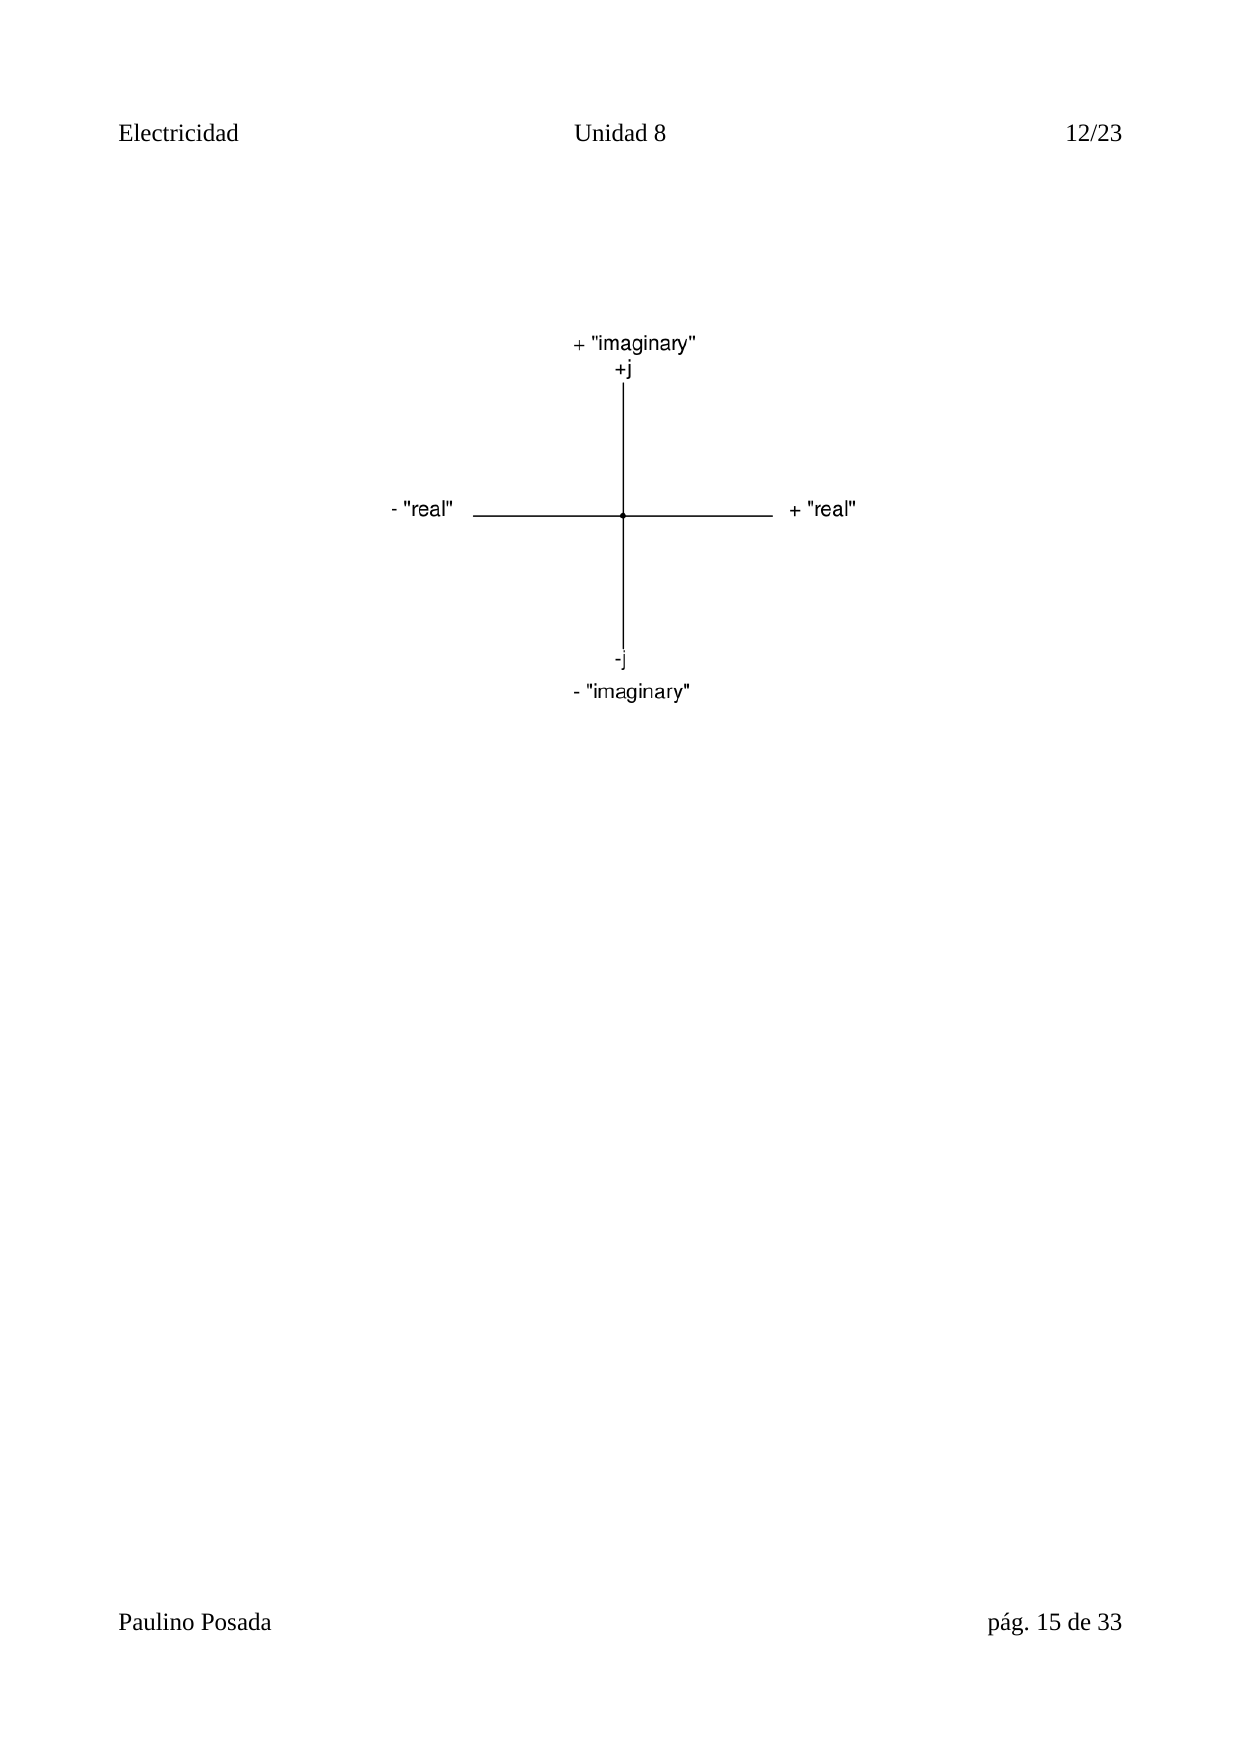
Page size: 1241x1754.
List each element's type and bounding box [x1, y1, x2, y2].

picture [366, 319, 874, 707]
